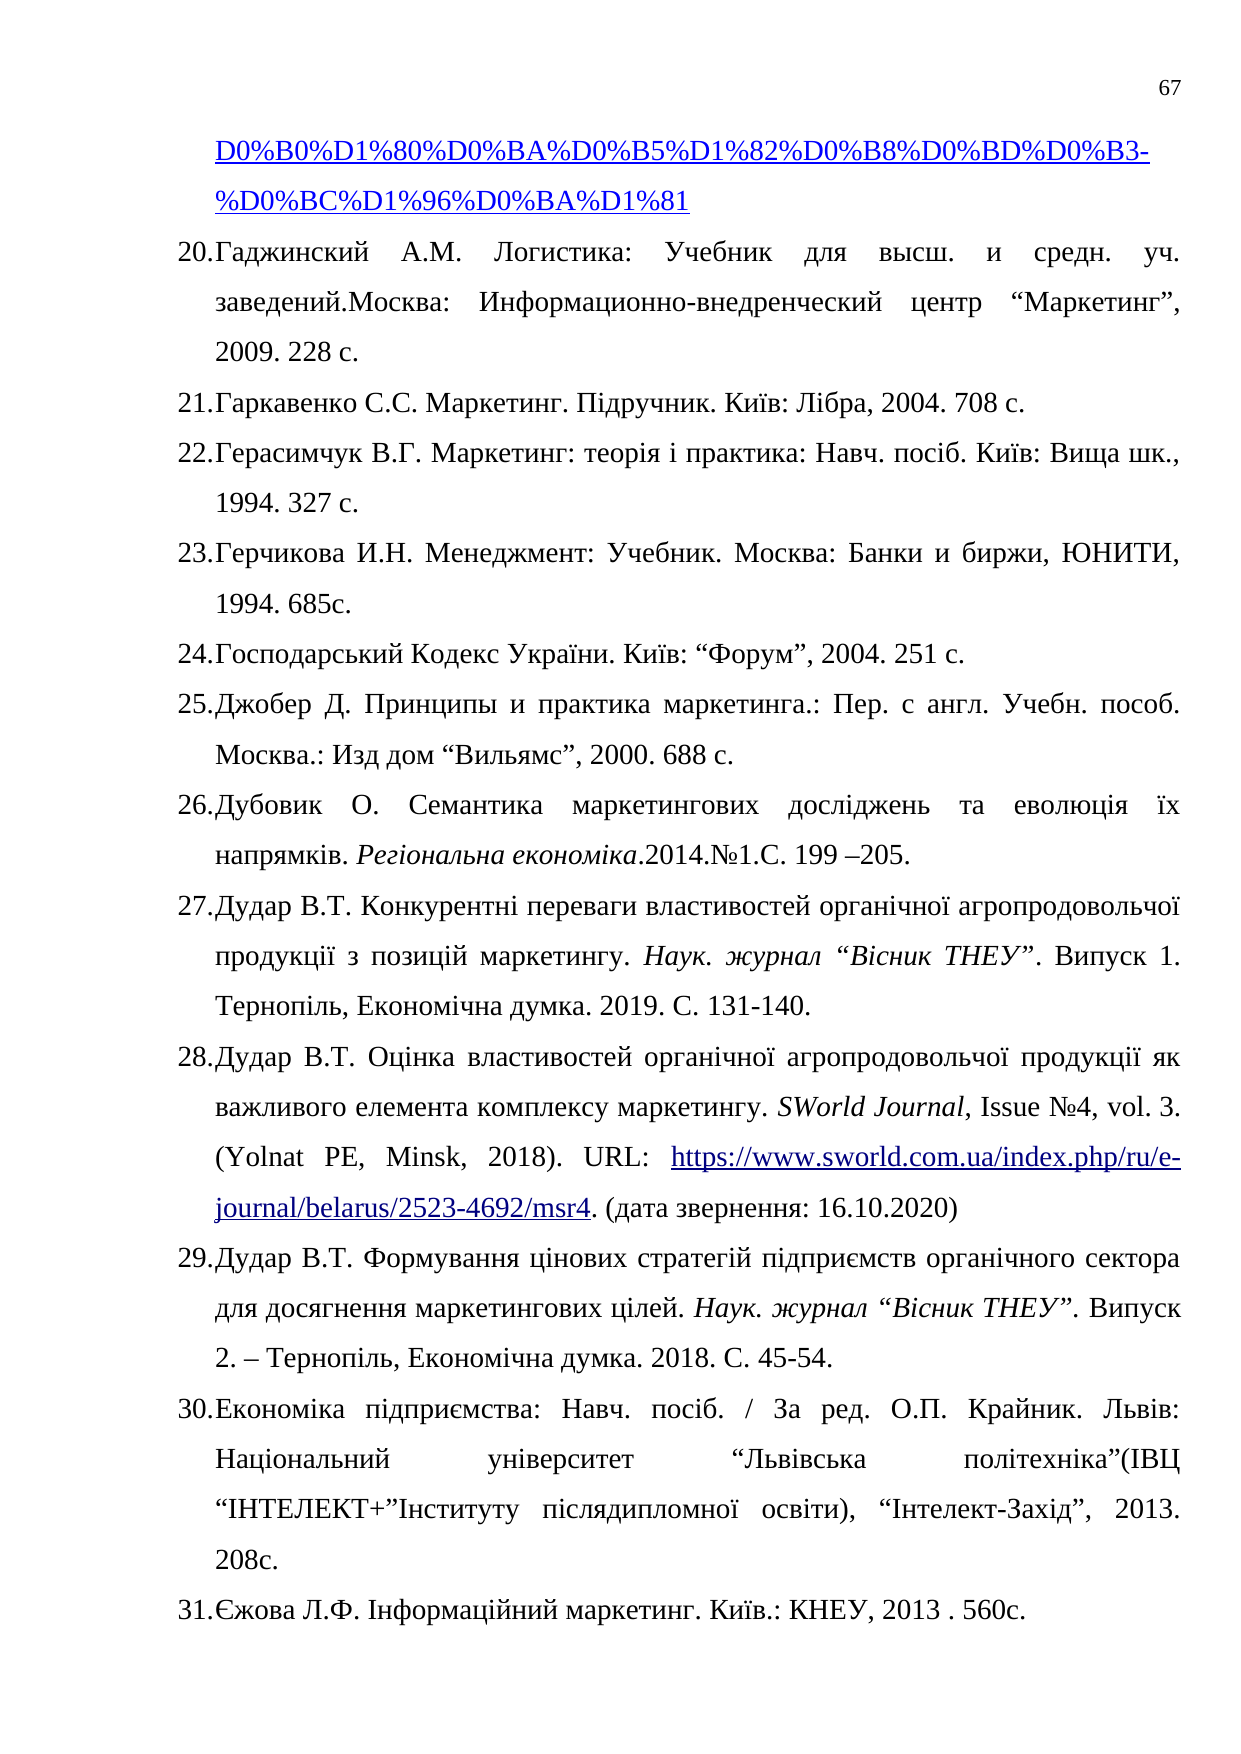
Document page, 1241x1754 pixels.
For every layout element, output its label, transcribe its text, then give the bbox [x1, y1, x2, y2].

list Джобер Д. Принципы и практика маркетинга.: Пер. с англ. Учебн. пособ. Москва.: Изд дом “Вильямс”, 2000. 688 с. [177, 687, 1181, 770]
list Гаркавенко С.С. Маркетинг. Підручник. Київ: Лібра, 2004. 708 с. [177, 385, 1181, 418]
list Господарський Кодекс України. Київ: “Форум”, 2004. 251 с. [177, 636, 1181, 670]
list Дудар В.Т. Формування цінових стратегій підприємств органічного сектора для досягнення маркетингових цілей. Наук. журнал “Вісник ТНЕУ”. Випуск 2. – Тернопіль, Економічна думка. 2018. С. 45-54. [177, 1240, 1181, 1374]
list Єжова Л.Ф. Інформаційний маркетинг. Київ.: КНЕУ, 2013 . 560с. [177, 1592, 1181, 1626]
list Герчикова И.Н. Менеджмент: Учебник. Москва: Банки и биржи, ЮНИТИ, 1994. 685с. [177, 536, 1181, 619]
list Гаджинский А.М. Логистика: Учебник для высш. и средн. уч. заведений.Москва: Информационно-внедренческий центр “Маркетинг”, 2009. 228 с. [177, 234, 1181, 368]
list D0%B0%D1%80%D0%BA%D0%B5%D1%82%D0%B8%D0%BD%D0%B3-%D0%BC%D1%96%D0%BA%D1%81 [177, 133, 1181, 217]
list Дудар В.Т. Конкурентні переваги властивостей органічної агропродовольчої продукції з позицій маркетингу. Наук. журнал “Вісник ТНЕУ”. Випуск 1. Тернопіль, Економічна думка. 2019. С. 131-140. [177, 888, 1181, 1022]
list Дубовик О. Семантика маркетингових досліджень та еволюція їх напрямків. Регіональна економіка.2014.№1.С. 199 –205. [177, 787, 1181, 871]
list Герасимчук В.Г. Маркетинг: теорія і практика: Навч. посіб. Київ: Вища шк., 1994. 327 с. [177, 435, 1181, 519]
list Дудар В.Т. Оцінка властивостей органічної агропродовольчої продукції як важливого елемента комплексу маркетингу. SWorld Journal, Issue №4, vol. 3. (Yolnat PE, Minsk, 2018). URL: https://www.sworld.com.ua/index.php/ru/e-journal/belarus/2523-4692/msr4. (дата звернення: 16.10.2020) [177, 1039, 1181, 1223]
list Економіка підприємства: Навч. посіб. / За ред. О.П. Крайник. Львів: Національний університет “Львівська політехніка”(ІВЦ “ІНТЕЛЕКТ+”Інституту післядипломної освіти), “Інтелект-Захід”, 2013. 208с. [177, 1391, 1181, 1575]
